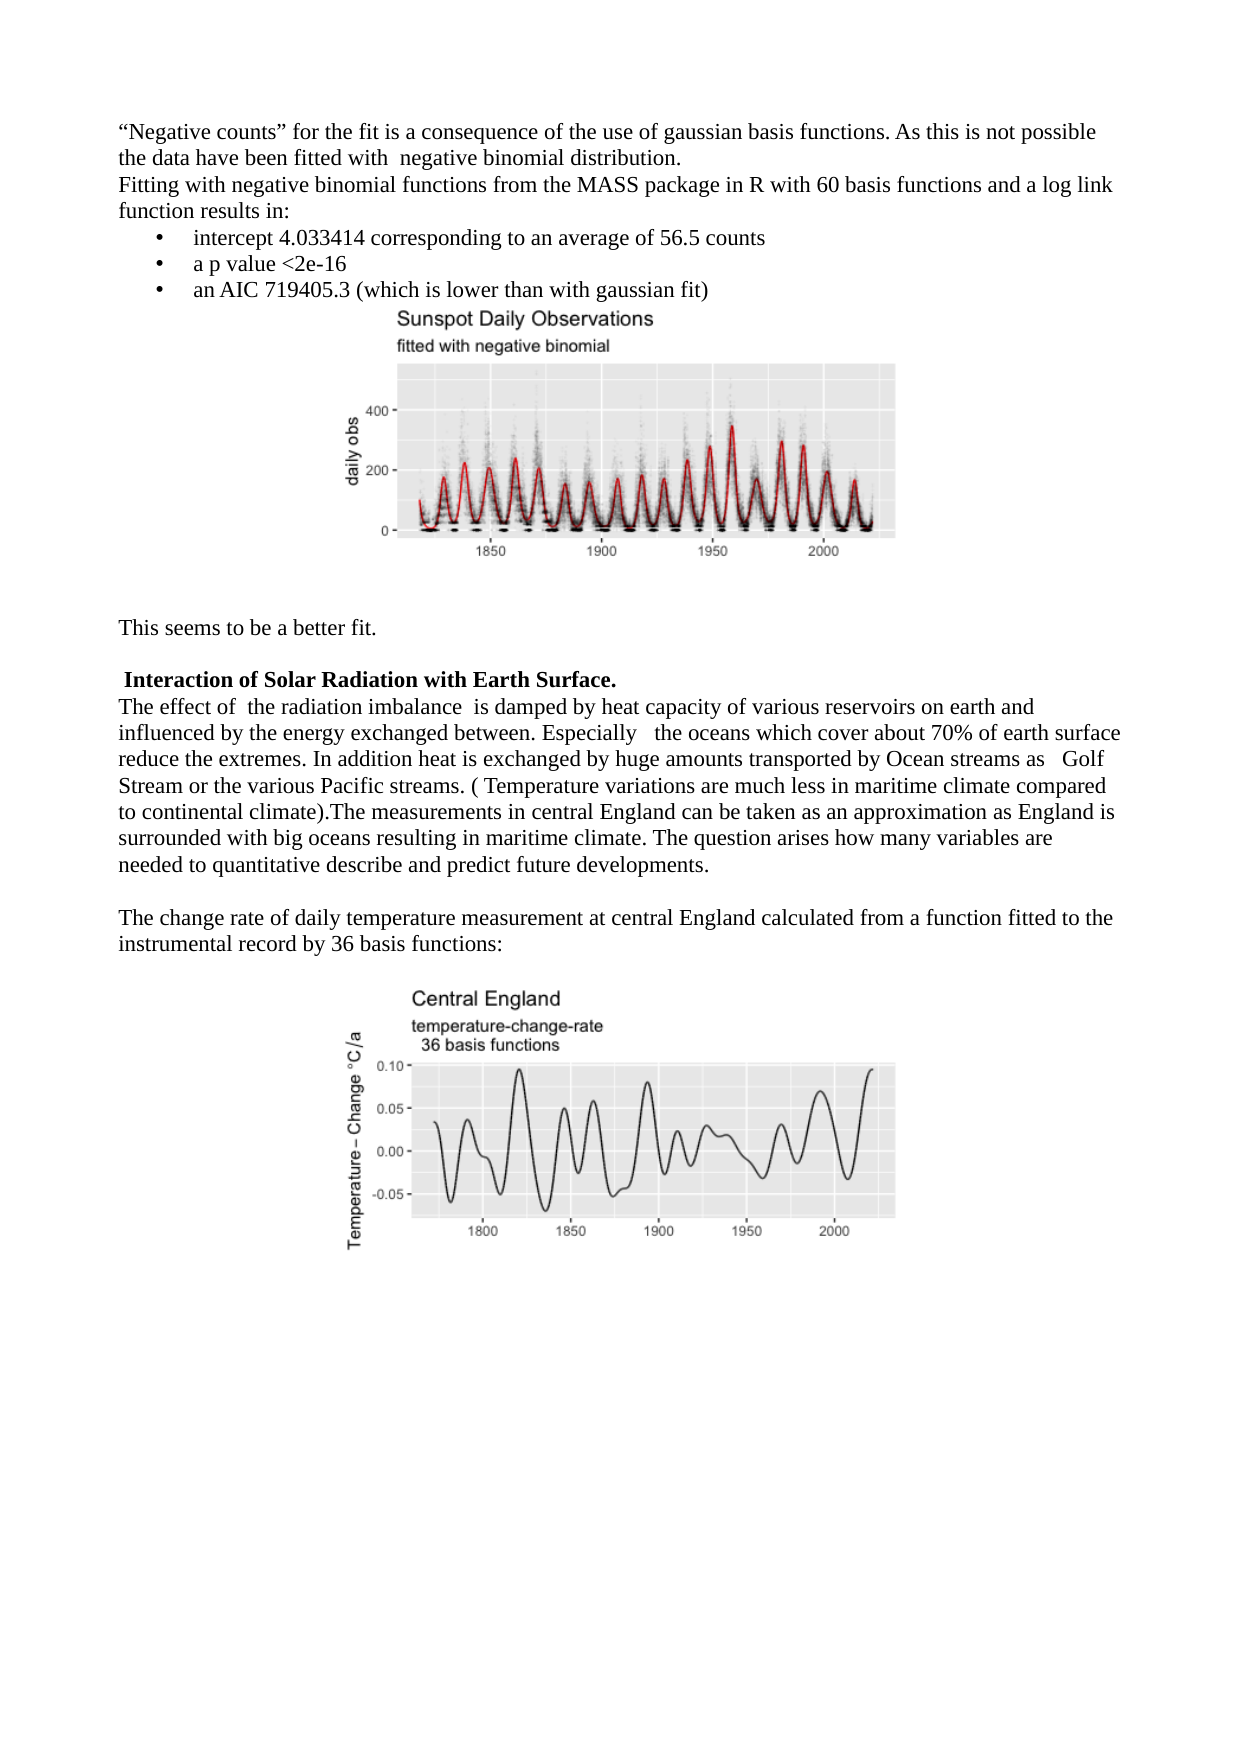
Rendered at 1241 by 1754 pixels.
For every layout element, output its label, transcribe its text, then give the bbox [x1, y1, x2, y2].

list an AIC 719405.3 (which is lower than with gaussian fit) [156, 276, 1122, 303]
list intercept 4.033414 corresponding to an average of 56.5 counts [156, 223, 1122, 250]
text The effect of the radiation imbalance is damped by heat capacity of various reservoirs on earth and influenced by the energy exchanged between. Especially the oceans which cover about 70% of earth surface reduce the extremes. In addition heat is exchanged by huge amounts transported by Ocean streams as Golf Stream or the various Pacific streams. ( Temperature variations are much less in maritime climate compared to continental climate).The measurements in central England can be taken as an approximation as England is surrounded with big oceans resulting in maritime climate. The question arises how many variables are needed to quantitative describe and predict future developments. [118, 693, 1122, 877]
text Fitting with negative binomial functions from the MASS package in R with 60 basis functions and a log link function results in: [118, 171, 1122, 223]
picture [337, 302, 903, 588]
text The change rate of daily temperature measurement at central England calculated from a function fitted to the instrumental record by 36 basis functions: [118, 903, 1122, 956]
text Interaction of Solar Radiation with Earth Surface. [118, 666, 1122, 693]
picture [337, 982, 903, 1268]
text “Negative counts” for the fit is a consequence of the use of gaussian basis functions. As this is not possible the data have been fitted with negative binomial distribution. [118, 118, 1122, 171]
list a p value <2e-16 [156, 250, 1122, 276]
text This seems to be a better fit. [118, 614, 1122, 640]
